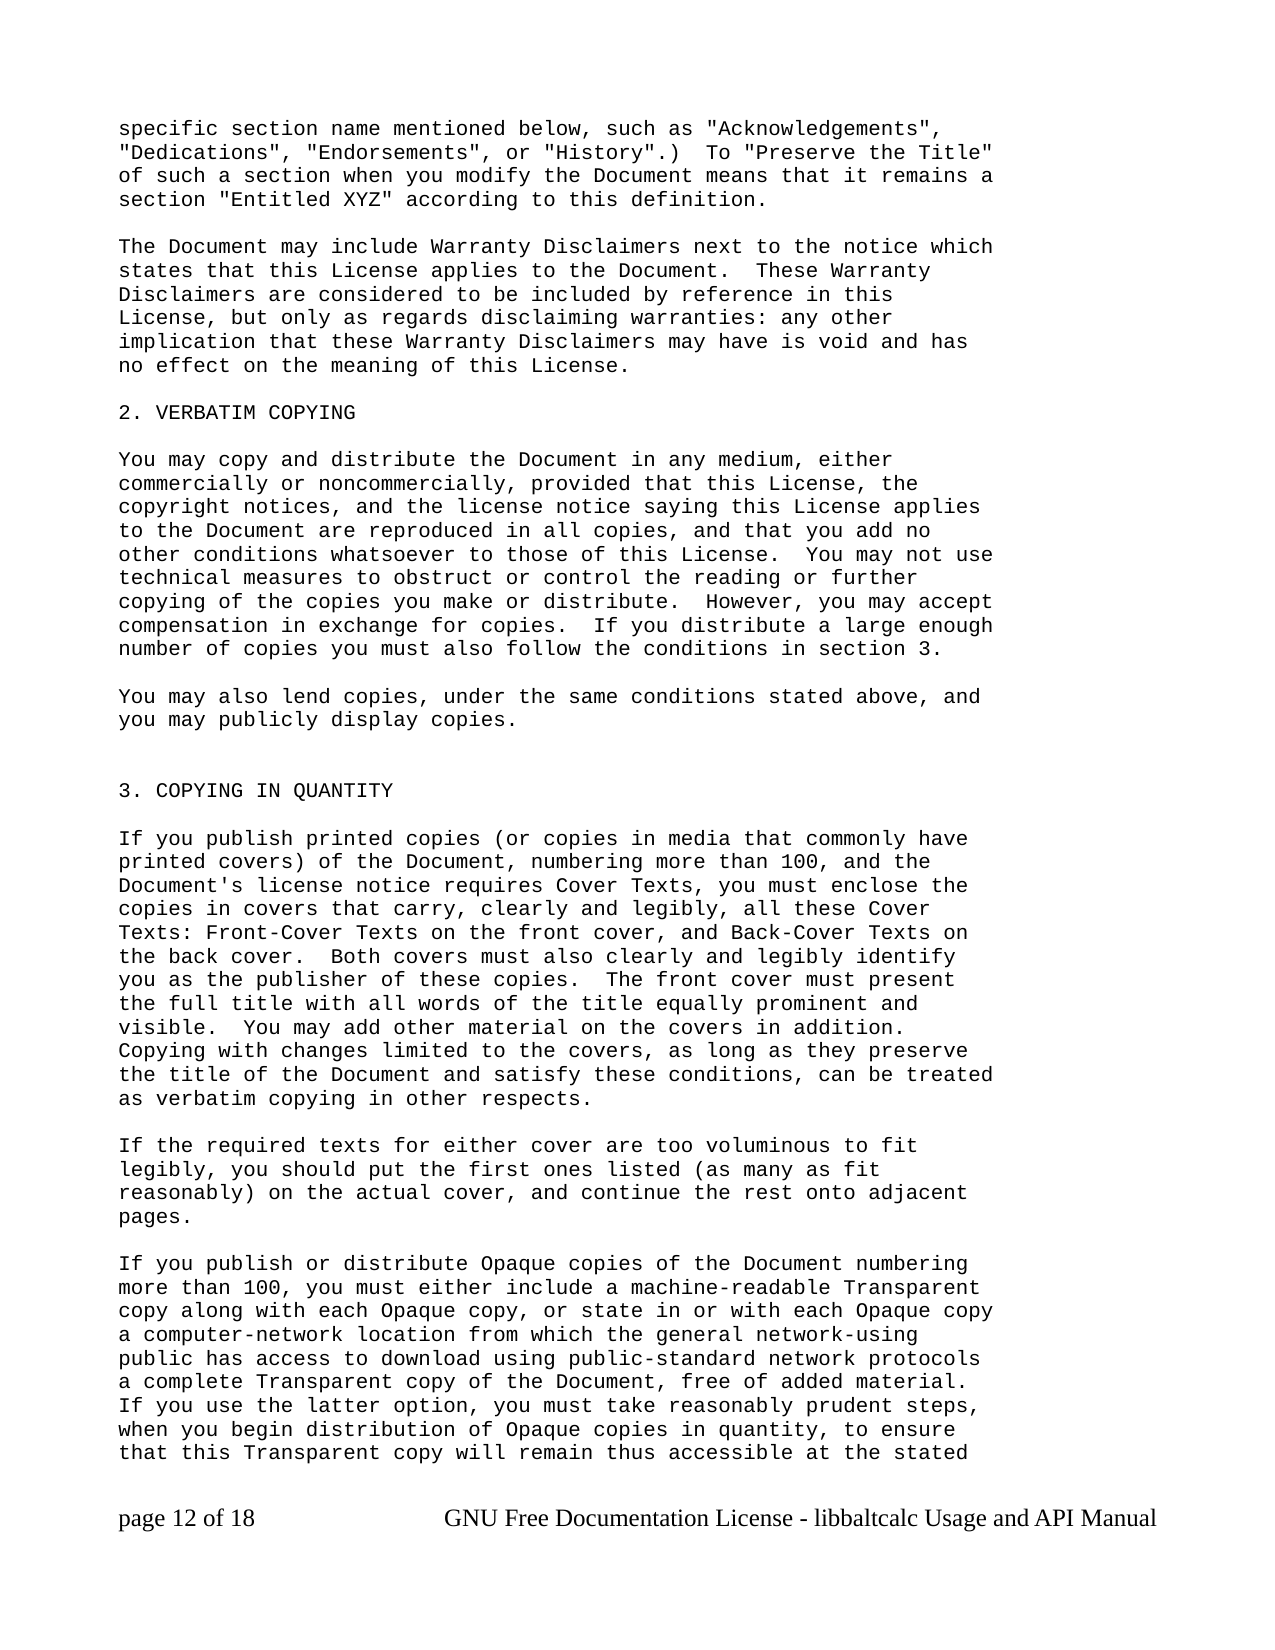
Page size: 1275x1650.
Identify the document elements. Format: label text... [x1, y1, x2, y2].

text compensation in exchange for copies. If you distribute a large enough [118, 615, 1157, 638]
text The Document may include Warranty Disclaimers next to the notice which [118, 236, 1157, 260]
text If you use the latter option, you must take reasonably prudent steps, [118, 1395, 1157, 1419]
text section "Entitled XYZ" according to this definition. [118, 189, 1157, 213]
text 2. VERBATIM COPYING [118, 402, 1157, 426]
text copy along with each Opaque copy, or state in or with each Opaque copy [118, 1300, 1157, 1324]
text implication that these Warranty Disclaimers may have is void and has [118, 331, 1157, 354]
text the back cover. Both covers must also clearly and legibly identify [118, 946, 1157, 969]
text copies in covers that carry, clearly and legibly, all these Cover [118, 898, 1157, 922]
text Copying with changes limited to the covers, as long as they preserve [118, 1040, 1157, 1064]
text a complete Transparent copy of the Document, free of added material. [118, 1371, 1157, 1395]
text more than 100, you must either include a machine-readable Transparent [118, 1277, 1157, 1300]
text 3. COPYING IN QUANTITY [118, 780, 1157, 804]
text a computer-network location from which the general network-using [118, 1324, 1157, 1348]
text other conditions whatsoever to those of this License. You may not use [118, 544, 1157, 567]
text visible. You may add other material on the covers in addition. [118, 1017, 1157, 1040]
text when you begin distribution of Opaque copies in quantity, to ensure [118, 1419, 1157, 1442]
text legibly, you should put the first ones listed (as many as fit [118, 1158, 1157, 1182]
text If the required texts for either cover are too voluminous to fit [118, 1135, 1157, 1158]
text the title of the Document and satisfy these conditions, can be treated [118, 1064, 1157, 1088]
text pages. [118, 1206, 1157, 1229]
text "Dedications", "Endorsements", or "History".) To "Preserve the Title" [118, 142, 1157, 165]
text reasonably) on the actual cover, and continue the rest onto adjacent [118, 1182, 1157, 1206]
text You may copy and distribute the Document in any medium, either [118, 449, 1157, 473]
text of such a section when you modify the Document means that it remains a [118, 165, 1157, 189]
text printed covers) of the Document, numbering more than 100, and the [118, 851, 1157, 875]
text to the Document are reproduced in all copies, and that you add no [118, 520, 1157, 544]
text If you publish printed copies (or copies in media that commonly have [118, 827, 1157, 851]
text Texts: Front-Cover Texts on the front cover, and Back-Cover Texts on [118, 922, 1157, 946]
text copying of the copies you make or distribute. However, you may accept [118, 591, 1157, 615]
text that this Transparent copy will remain thus accessible at the stated [118, 1442, 1157, 1466]
text technical measures to obstruct or control the reading or further [118, 567, 1157, 591]
text as verbatim copying in other respects. [118, 1088, 1157, 1111]
text Document's license notice requires Cover Texts, you must enclose the [118, 875, 1157, 898]
text copyright notices, and the license notice saying this License applies [118, 496, 1157, 520]
text you may publicly display copies. [118, 709, 1157, 733]
text Disclaimers are considered to be included by reference in this [118, 284, 1157, 307]
text License, but only as regards disclaiming warranties: any other [118, 307, 1157, 331]
text public has access to download using public-standard network protocols [118, 1348, 1157, 1371]
text commercially or noncommercially, provided that this License, the [118, 473, 1157, 496]
text you as the publisher of these copies. The front cover must present [118, 969, 1157, 993]
text states that this License applies to the Document. These Warranty [118, 260, 1157, 284]
text You may also lend copies, under the same conditions stated above, and [118, 686, 1157, 709]
text number of copies you must also follow the conditions in section 3. [118, 638, 1157, 662]
text no effect on the meaning of this License. [118, 354, 1157, 378]
text the full title with all words of the title equally prominent and [118, 993, 1157, 1017]
text If you publish or distribute Opaque copies of the Document numbering [118, 1253, 1157, 1277]
text specific section name mentioned below, such as "Acknowledgements", [118, 118, 1157, 142]
